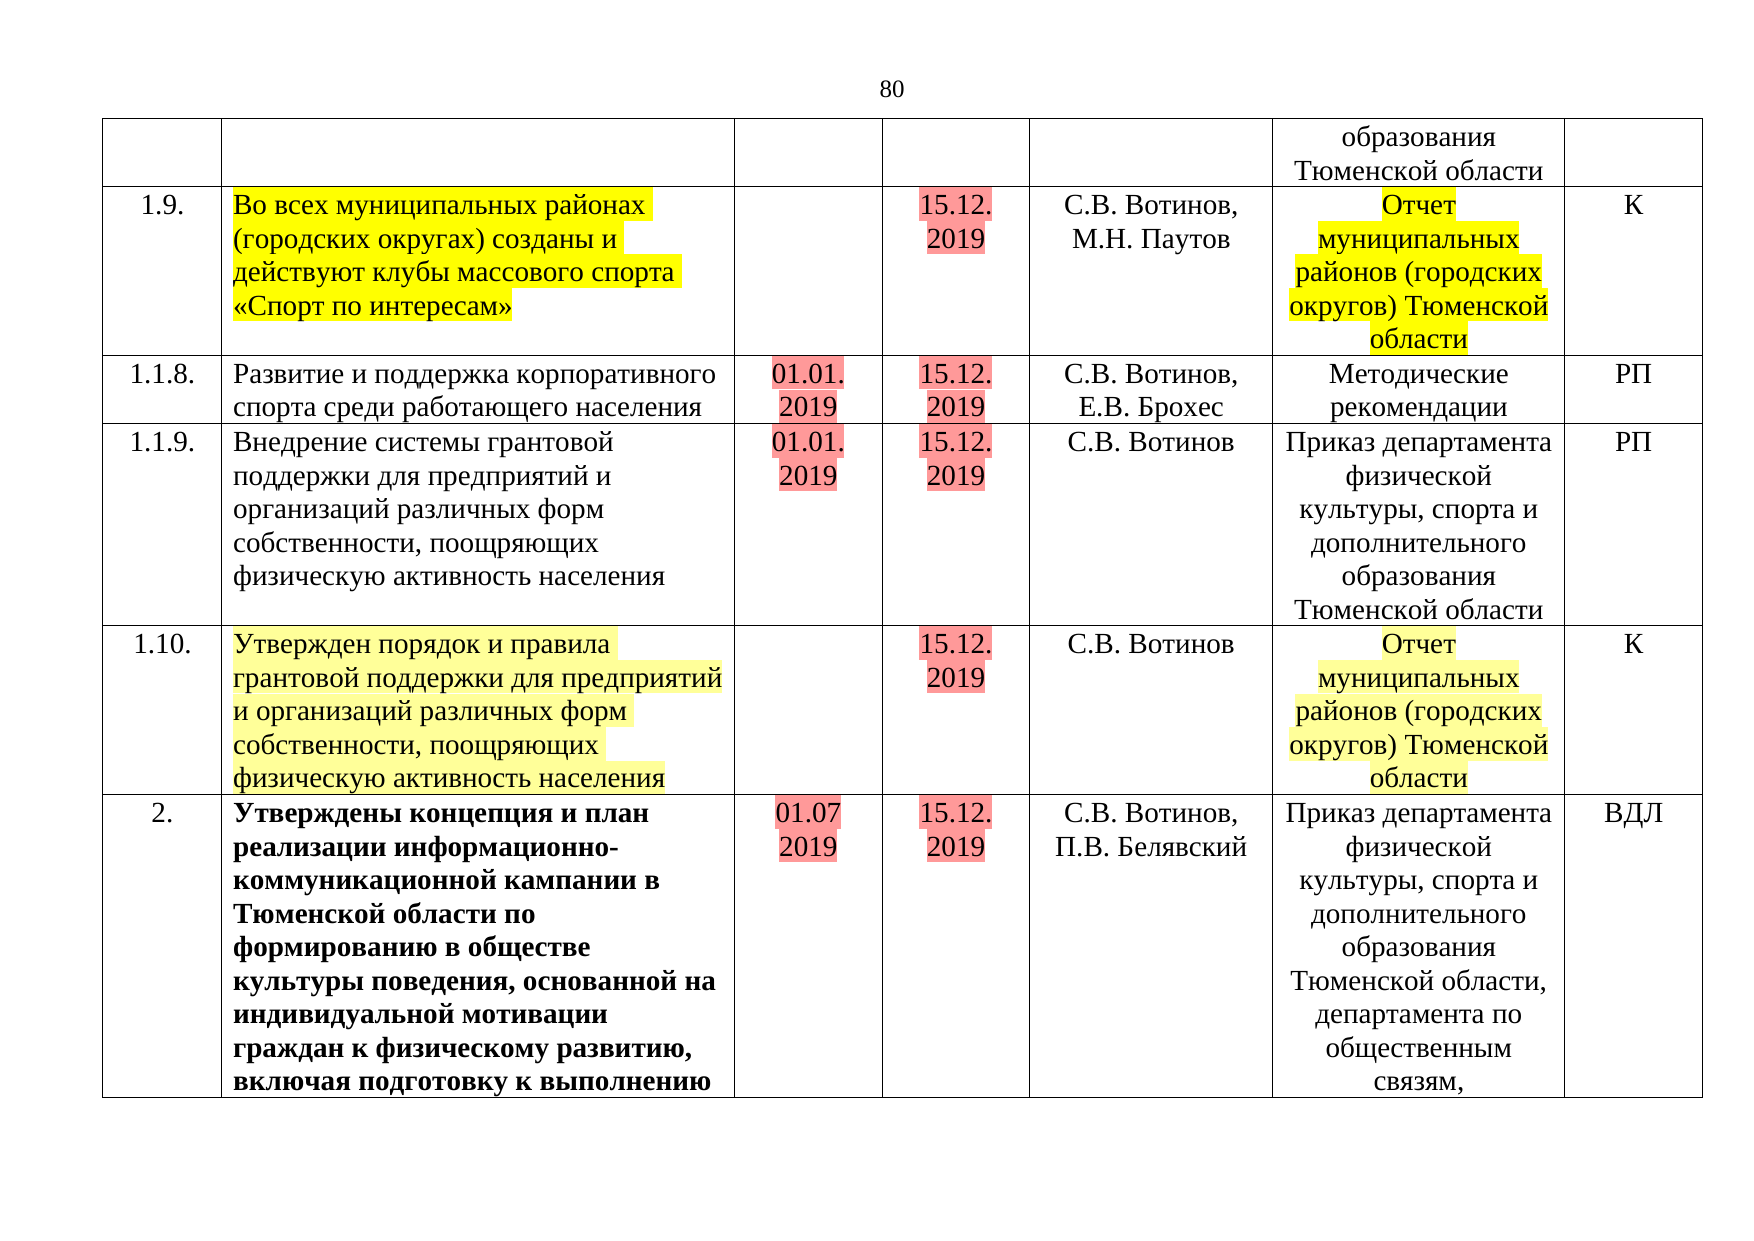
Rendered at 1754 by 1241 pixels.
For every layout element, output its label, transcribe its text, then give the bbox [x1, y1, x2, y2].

table_cell [883, 119, 1029, 186]
table_cell [103, 119, 221, 186]
table_cell 15.12. 2019 [883, 626, 1029, 794]
table_cell ВДЛ [1565, 795, 1702, 1097]
table_cell [1565, 119, 1702, 186]
table_cell 01.01. 2019 [735, 424, 882, 625]
table_cell [735, 119, 882, 186]
table_cell 01.01. 2019 [735, 356, 882, 423]
table_cell [735, 187, 882, 355]
table_cell Отчет муниципальных районов (городских округов) Тюменской области [1273, 626, 1564, 794]
table_cell С.В. Вотинов, П.В. Белявский [1030, 795, 1272, 1097]
table_cell С.В. Вотинов, М.Н. Паутов [1030, 187, 1272, 355]
table_cell Внедрение системы грантовой поддержки для предприятий и организаций различных форм собственности, поощряющих физическую активность населения [222, 424, 734, 625]
table_cell 01.07 2019 [735, 795, 882, 1097]
table_cell 1.1.8. [103, 356, 221, 423]
table_cell 1.10. [103, 626, 221, 794]
table_cell 1.1.9. [103, 424, 221, 625]
table_cell С.В. Вотинов [1030, 626, 1272, 794]
table_cell 15.12. 2019 [883, 424, 1029, 625]
table_cell Приказ департамента физической культуры, спорта и дополнительного образования Тюменской области [1273, 424, 1564, 625]
table_cell Развитие и поддержка корпоративного спорта среди работающего населения [222, 356, 734, 423]
table_cell 15.12. 2019 [883, 356, 1029, 423]
table_cell 1.9. [103, 187, 221, 355]
table_cell С.В. Вотинов, Е.В. Брохес [1030, 356, 1272, 423]
table_cell С.В. Вотинов [1030, 424, 1272, 625]
table_cell 15.12. 2019 [883, 795, 1029, 1097]
table_cell [222, 119, 734, 186]
table_cell 2. [103, 795, 221, 1097]
table_cell К [1565, 187, 1702, 355]
table_cell Приказ департамента физической культуры, спорта и дополнительного образования Тюменской области, департамента по общественным связям, [1273, 795, 1564, 1097]
table_cell [1030, 119, 1272, 186]
table_cell Утверждены концепция и план реализации информационно-коммуникационной кампании в Тюменской области по формированию в обществе культуры поведения, основанной на индивидуальной мотивации граждан к физическому развитию, включая подготовку к выполнению [222, 795, 734, 1097]
table_cell [735, 626, 882, 794]
table_cell РП [1565, 424, 1702, 625]
table_cell образования Тюменской области [1273, 119, 1564, 186]
table_cell РП [1565, 356, 1702, 423]
table_cell 15.12. 2019 [883, 187, 1029, 355]
table_cell К [1565, 626, 1702, 794]
table_cell Отчет муниципальных районов (городских округов) Тюменской области [1273, 187, 1564, 355]
table_cell Утвержден порядок и правила грантовой поддержки для предприятий и организаций различных форм собственности, поощряющих физическую активность населения [222, 626, 734, 794]
table_cell Во всех муниципальных районах (городских округах) созданы и действуют клубы массового спорта «Спорт по интересам» [222, 187, 734, 355]
table_cell Методические рекомендации [1273, 356, 1564, 423]
